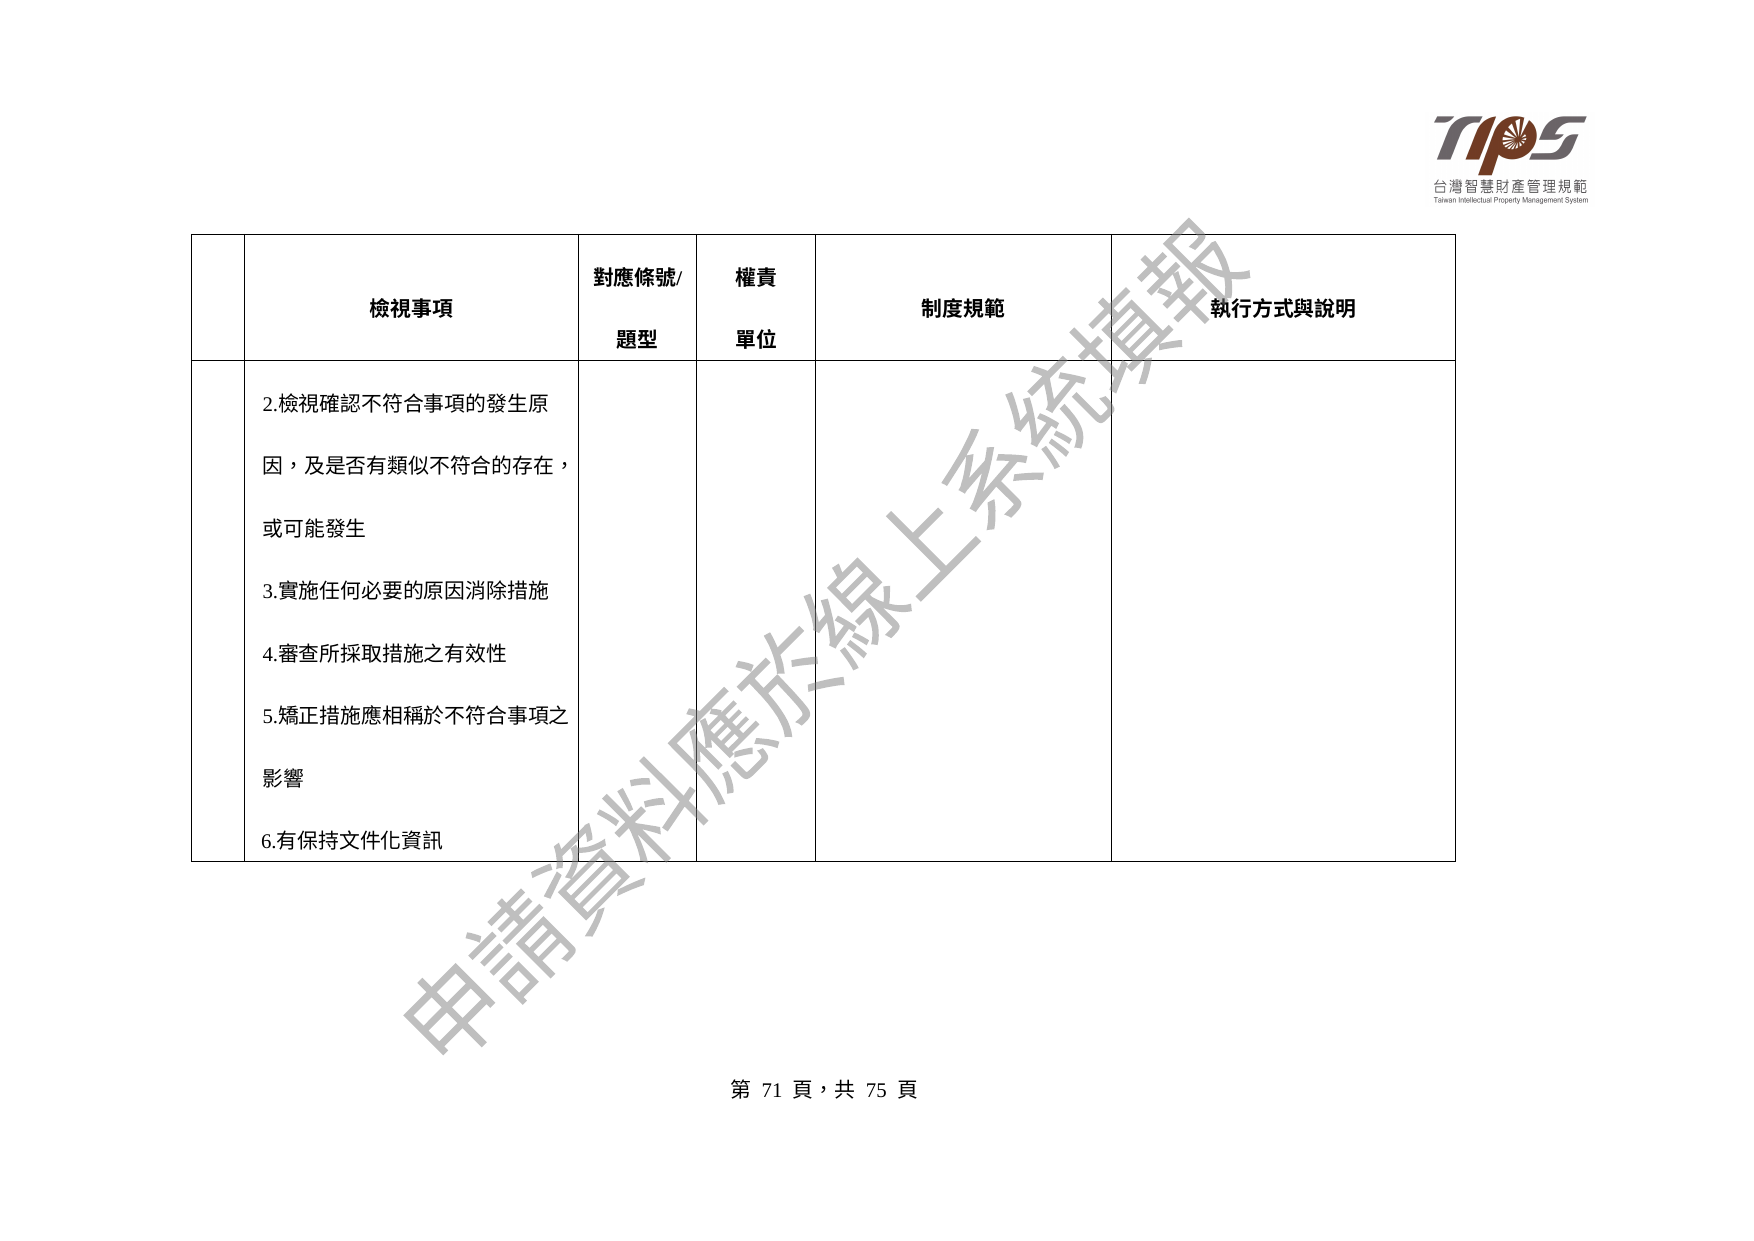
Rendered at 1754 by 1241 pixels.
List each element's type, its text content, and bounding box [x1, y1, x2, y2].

table_cell [719, 728, 730, 740]
table_cell [712, 721, 723, 733]
table_cell [579, 361, 696, 861]
table_header 檢視事項 [245, 235, 578, 360]
table_header [192, 235, 244, 360]
table_header 權責 單位 [697, 235, 815, 360]
table_header 對應條號/ 題型 [579, 235, 696, 360]
table_cell [702, 711, 716, 724]
table_cell [192, 361, 244, 861]
table_header 制度規範 [816, 235, 1111, 360]
table_cell [697, 722, 705, 746]
table_cell [1112, 361, 1455, 861]
table_cell [1112, 361, 1121, 369]
table_cell [834, 621, 842, 634]
table_cell [726, 735, 737, 747]
table_cell [816, 361, 1111, 861]
table_cell [697, 361, 815, 861]
table_cell 2.檢視確認不符合事項的發生原因，及是否有類似不符合的存在，或可能發生 3.實施任何必要的原因消除措施 4.審查所採取措施之有效性 5.矯正措施應相稱於不符合事項之影響 6.有保持文件化資訊 [245, 361, 578, 861]
table_header 執行方式與說明 [1112, 235, 1455, 360]
